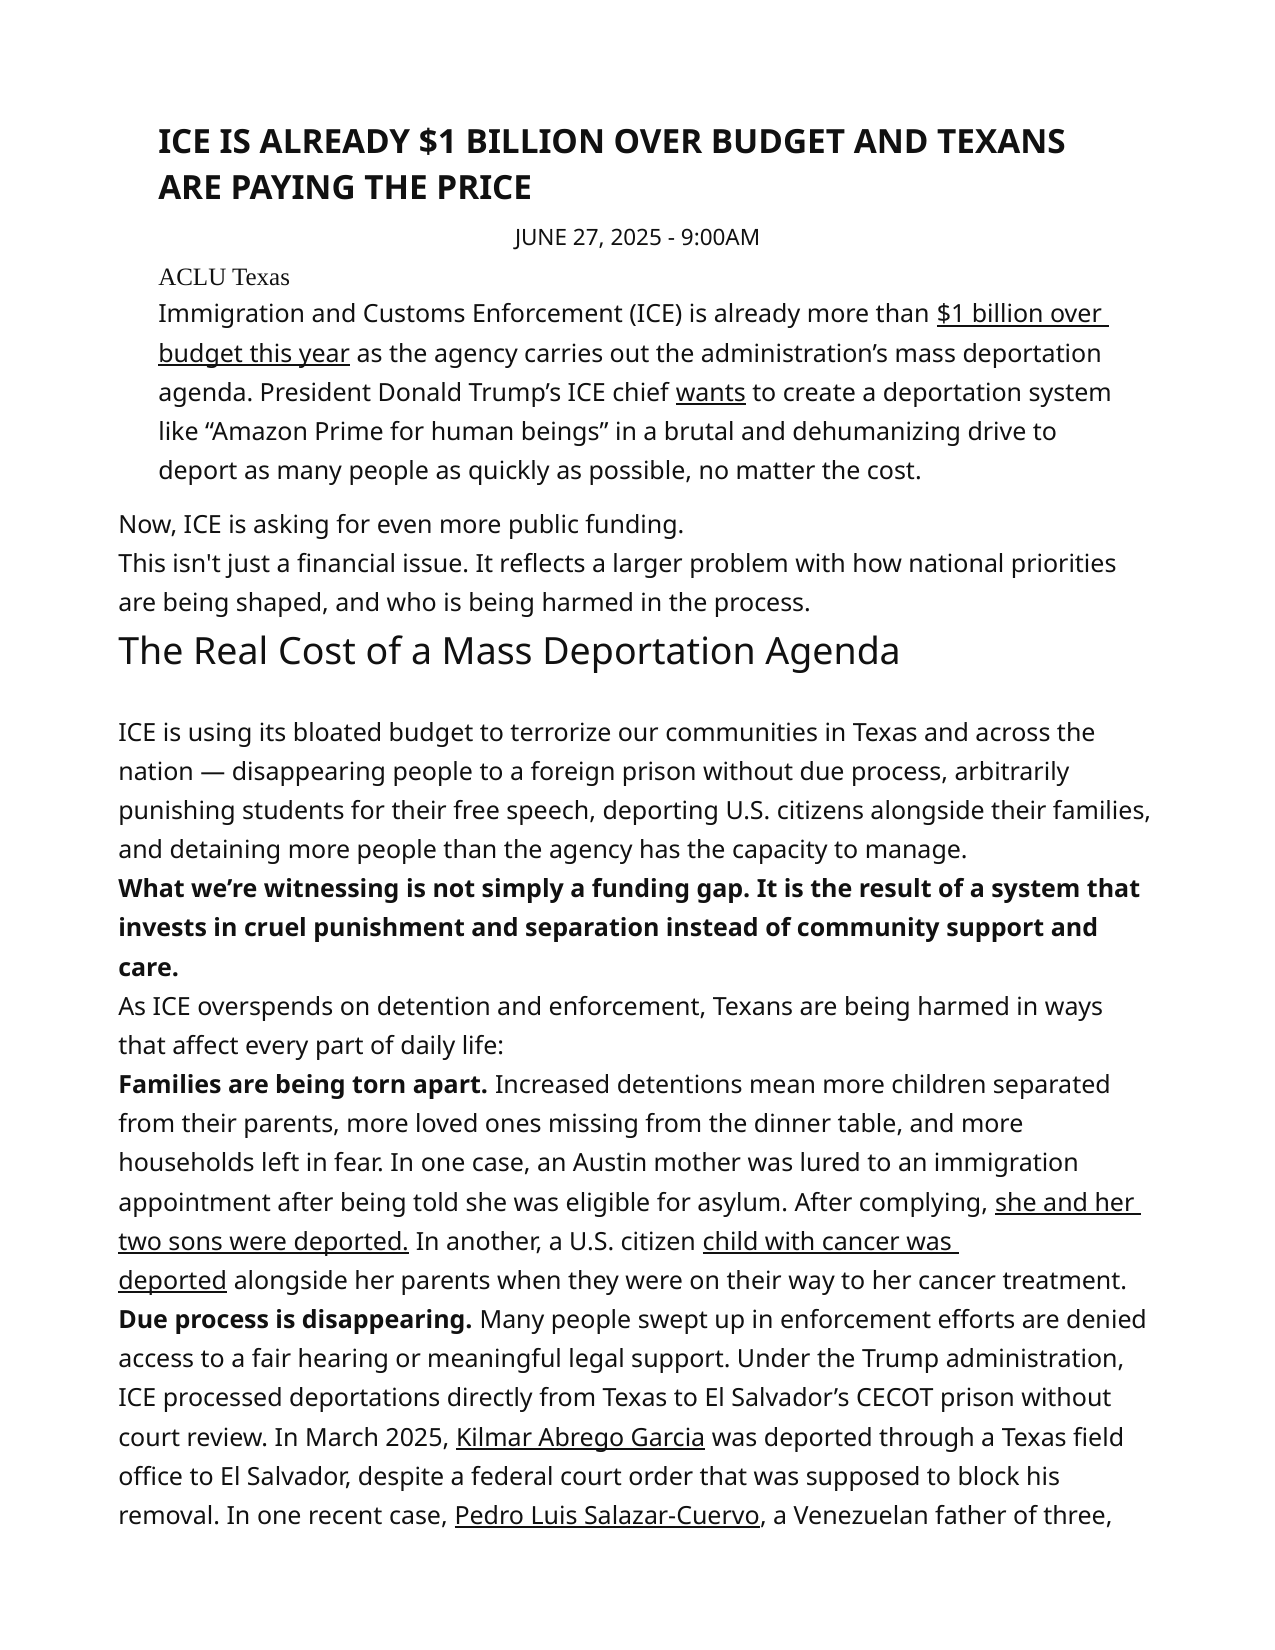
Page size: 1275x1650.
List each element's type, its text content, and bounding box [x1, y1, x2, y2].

text ICE is using its bloated budget to terrorize our communities in Texas and across the nation — disappearing people to a foreign prison without due process, arbitrarily punishing students for their free speech, deporting U.S. citizens alongside their families, and detaining more people than the agency has the capacity to manage. [118, 714, 1157, 866]
text As ICE overspends on detention and enforcement, Texans are being harmed in ways that affect every part of daily life: [118, 988, 1157, 1062]
text This isn't just a financial issue. It reflects a larger problem with how national priorities are being shaped, and who is being harmed in the process. [118, 546, 1157, 619]
text ACLU Texas Immigration and Customs Enforcement (ICE) is already more than $1 billion over budget this year as the agency carries out the administration’s mass deportation agenda. President Donald Trump’s ICE chief wants to create a deportation system like “Amazon Prime for human beings” in a brutal and dehumanizing drive to deport as many people as quickly as possible, no matter the cost. [158, 262, 1117, 487]
text Families are being torn apart. Increased detentions mean more children separated from their parents, more loved ones missing from the dinner table, and more households left in fear. In one case, an Austin mother was lured to an immigration appointment after being told she was eligible for asylum. After complying, she and her two sons were deported. In another, a U.S. citizen child with cancer was deported alongside her parents when they were on their way to her cancer treatment. [118, 1067, 1157, 1297]
text Now, ICE is asking for even more public funding. [118, 506, 1157, 541]
subtitle ICE Is Already $1 Billion Over Budget and Texans Are Paying the Price [158, 118, 1117, 209]
subtitle The Real Cost of a Mass Deportation Agenda [118, 624, 1157, 675]
text What we’re witnessing is not simply a funding gap. It is the result of a system that invests in cruel punishment and separation instead of community support and care. [118, 871, 1157, 983]
text Due process is disappearing. Many people swept up in enforcement efforts are denied access to a fair hearing or meaningful legal support. Under the Trump administration, ICE processed deportations directly from Texas to El Salvador’s CECOT prison without court review. In March 2025, Kilmar Abrego Garcia was deported through a Texas field office to El Salvador, despite a federal court order that was supposed to block his removal. In one recent case, Pedro Luis Salazar-Cuervo, a Venezuelan father of three, [118, 1302, 1157, 1532]
text June 27, 2025 - 9:00am [118, 221, 1157, 252]
